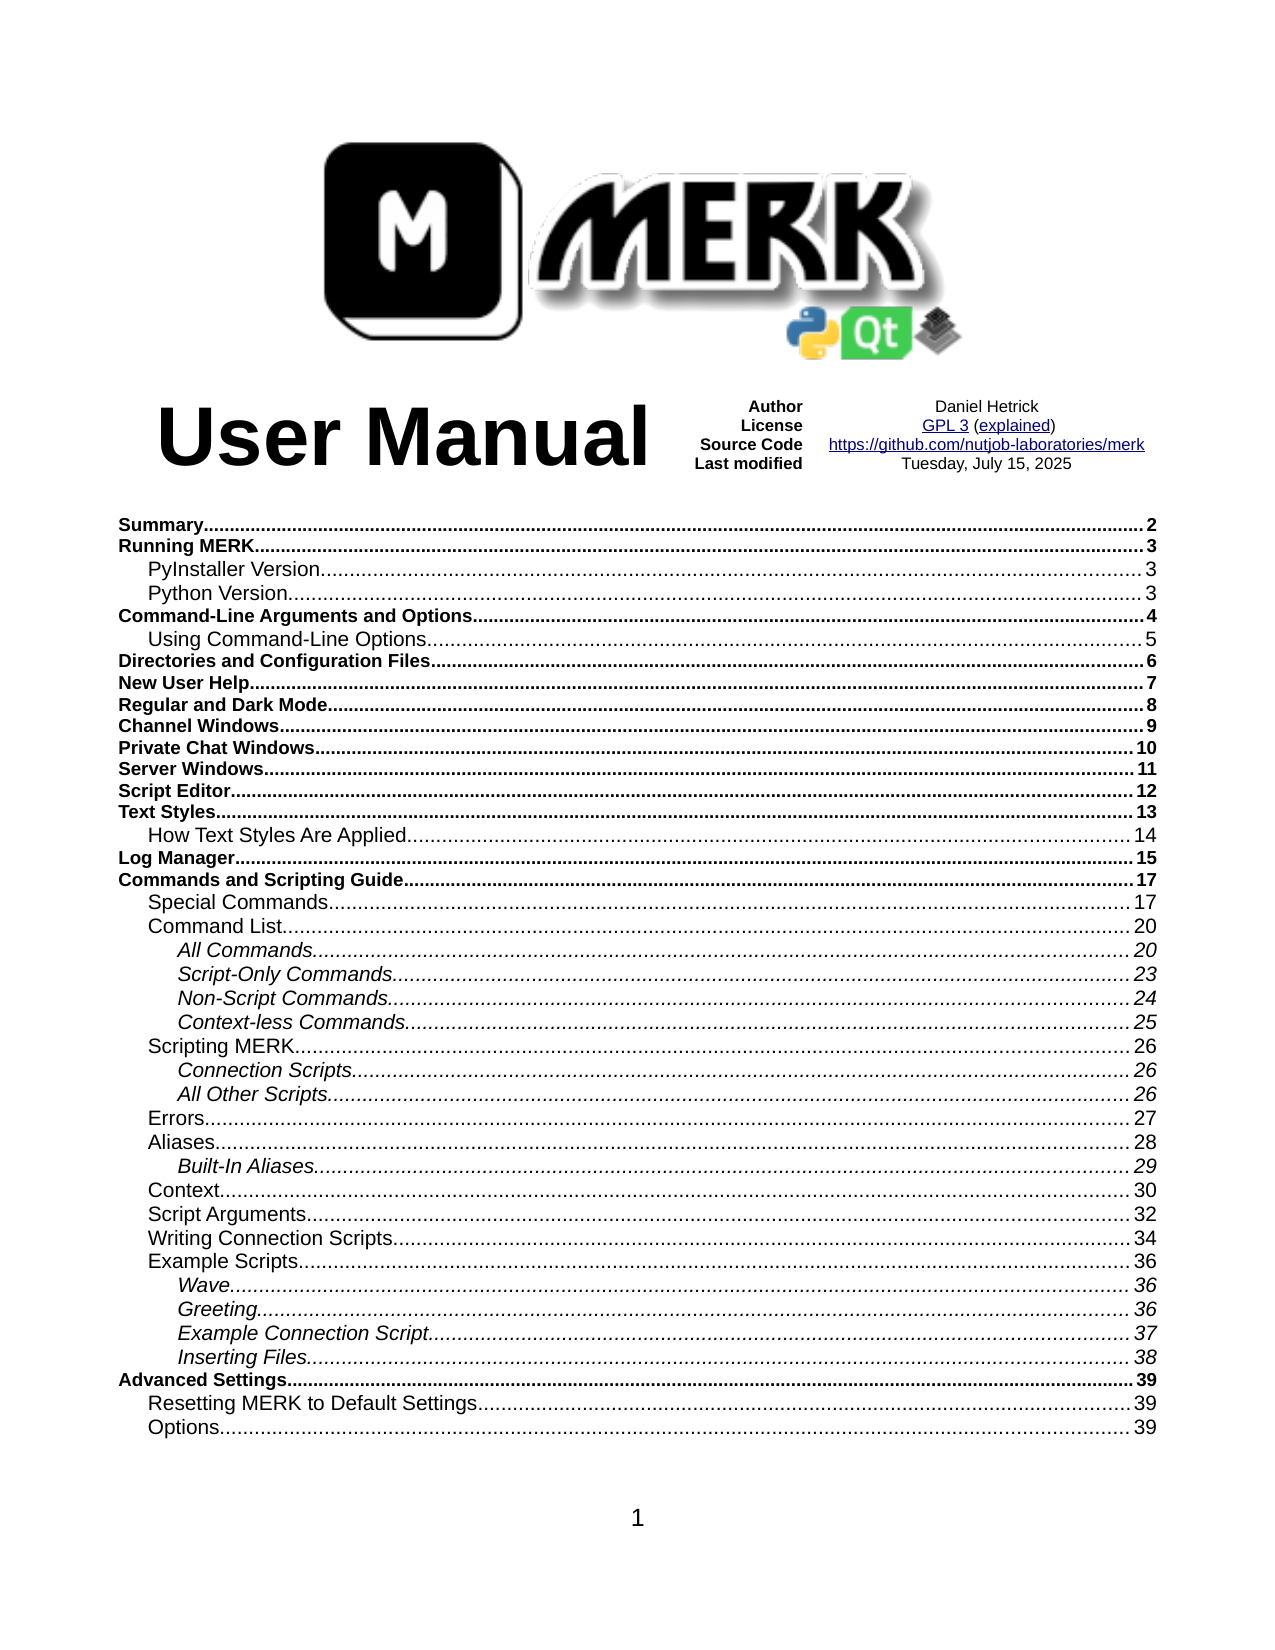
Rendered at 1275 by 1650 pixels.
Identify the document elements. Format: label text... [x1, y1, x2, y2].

text Resetting MERK to Default Settings 39 [148, 1391, 1157, 1414]
table_cell GPL 3 (explained) [816, 416, 1157, 435]
table_header User Manual [118, 387, 690, 483]
text All Other Scripts 26 [177, 1082, 1157, 1106]
text All Commands 20 [177, 938, 1157, 962]
text Script-Only Commands 23 [177, 962, 1157, 986]
text New User Help 7 [118, 672, 1157, 693]
text Channel Windows 9 [118, 715, 1157, 737]
text Advanced Settings 39 [118, 1369, 1157, 1391]
text Writing Connection Scripts 34 [148, 1225, 1157, 1249]
text Options 39 [148, 1414, 1157, 1438]
text Commands and Scripting Guide 17 [118, 868, 1157, 890]
text Context 30 [148, 1177, 1157, 1201]
text Command-Line Arguments and Options 4 [118, 605, 1157, 626]
text Directories and Configuration Files 6 [118, 650, 1157, 672]
text Command List 20 [148, 914, 1157, 938]
text Context-less Commands 25 [177, 1010, 1157, 1034]
text Built-In Aliases 29 [177, 1153, 1157, 1177]
table_cell https://github.com/nutjob-laboratories/merk [816, 435, 1157, 454]
text Non-Script Commands 24 [177, 986, 1157, 1010]
text Using Command-Line Options 5 [148, 626, 1157, 650]
picture [304, 118, 971, 368]
text Text Styles 13 [118, 801, 1157, 823]
table_cell Tuesday, July 15, 2025 [816, 454, 1157, 473]
text Private Chat Windows 10 [118, 737, 1157, 758]
text Script Editor 12 [118, 780, 1157, 801]
table_cell Source Code [690, 435, 816, 454]
table_header Author [690, 396, 816, 416]
text Aliases 28 [148, 1129, 1157, 1153]
text Log Manager 15 [118, 847, 1157, 868]
table_header [690, 387, 1157, 396]
text Errors 27 [148, 1106, 1157, 1129]
text Summary 2 [118, 514, 1157, 535]
text Scripting MERK 26 [148, 1034, 1157, 1058]
table_cell License [690, 416, 816, 435]
table_header Daniel Hetrick [816, 396, 1157, 416]
text Running MERK 3 [118, 535, 1157, 557]
text Special Commands 17 [148, 890, 1157, 914]
text Python Version 3 [148, 581, 1157, 605]
text Script Arguments 32 [148, 1201, 1157, 1225]
text Wave 36 [177, 1273, 1157, 1297]
text Greeting 36 [177, 1297, 1157, 1321]
text PyInstaller Version 3 [148, 557, 1157, 581]
table_header [690, 473, 1157, 483]
text How Text Styles Are Applied 14 [148, 823, 1157, 847]
text Example Connection Script 37 [177, 1321, 1157, 1345]
text Regular and Dark Mode 8 [118, 693, 1157, 715]
text Example Scripts 36 [148, 1249, 1157, 1273]
text Inserting Files 38 [177, 1345, 1157, 1369]
table_cell Last modified [690, 454, 816, 473]
text Connection Scripts 26 [177, 1058, 1157, 1082]
text Server Windows 11 [118, 758, 1157, 780]
